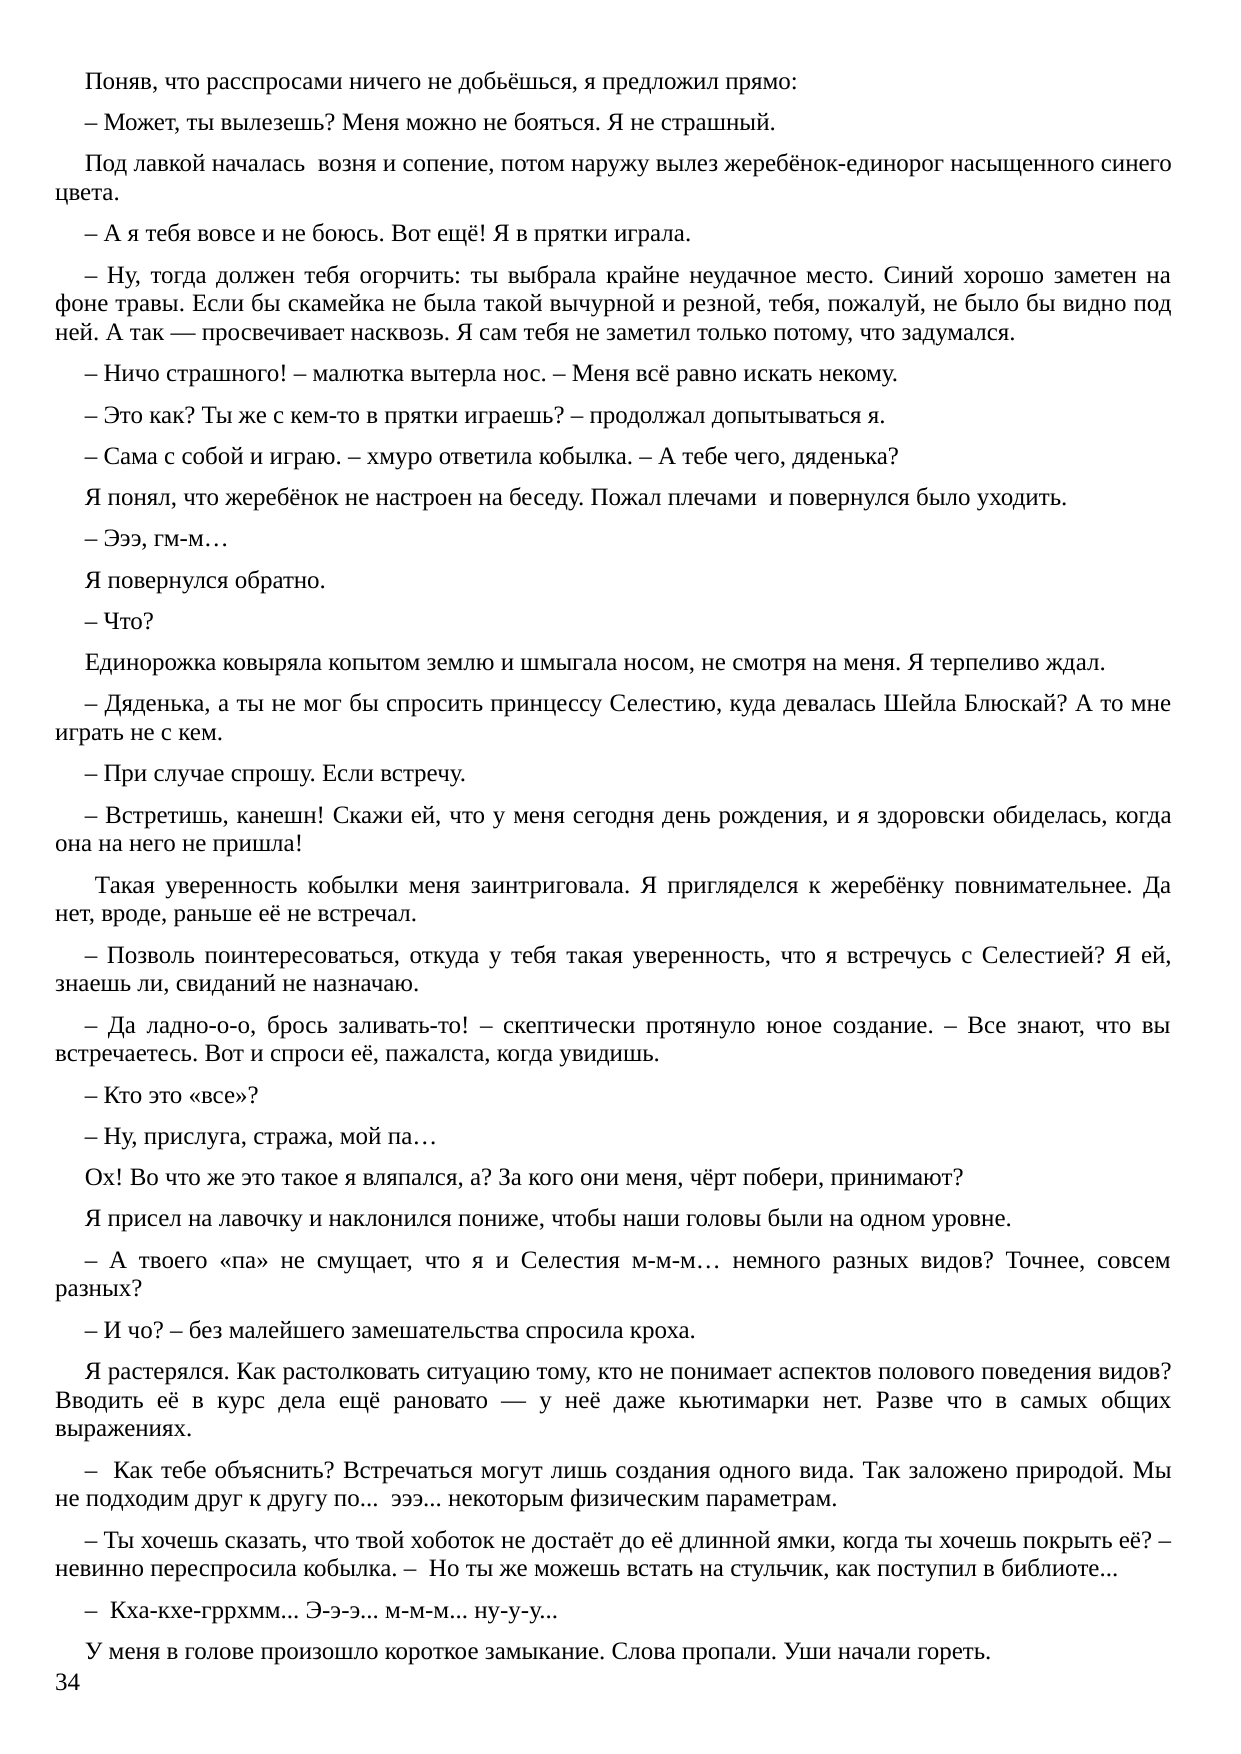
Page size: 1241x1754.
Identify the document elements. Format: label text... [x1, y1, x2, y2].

text – Встретишь, канешн! Скажи ей, что у меня сегодня день рождения, и я здоровски обиделась, когда она на него не пришла! [55, 800, 1173, 857]
text Я растерялся. Как растолковать ситуацию тому, кто не понимает аспектов полового поведения видов? Вводить её в курс дела ещё рановато — у неё даже кьютимарки нет. Разве что в самых общих выражениях. [55, 1356, 1173, 1442]
text – Ну, тогда должен тебя огорчить: ты выбрала крайне неудачное место. Синий хорошо заметен на фоне травы. Если бы скамейка не была такой вычурной и резной, тебя, пожалуй, не было бы видно под ней. А так — просвечивает насквозь. Я сам тебя не заметил только потому, что задумался. [55, 260, 1173, 346]
text Поняв, что расспросами ничего не добьёшься, я предложил прямо: [55, 66, 1173, 95]
text Я повернулся обратно. [55, 565, 1173, 593]
text – Кто это «все»? [55, 1080, 1173, 1108]
text – При случае спрошу. Если встречу. [55, 758, 1173, 787]
text Ох! Во что же это такое я вляпался, а? За кого они меня, чёрт побери, принимают? [55, 1162, 1173, 1191]
text Под лавкой началась возня и сопение, потом наружу вылез жеребёнок-единорог насыщенного синего цвета. [55, 148, 1173, 206]
text – Ну, прислуга, стража, мой па… [55, 1121, 1173, 1150]
text – Что? [55, 606, 1173, 635]
text – Позволь поинтересоваться, откуда у тебя такая уверенность, что я встречусь с Селестией? Я ей, знаешь ли, свиданий не назначаю. [55, 940, 1173, 997]
text У меня в голове произошло короткое замыкание. Слова пропали. Уши начали гореть. [55, 1636, 1173, 1665]
text Единорожка ковыряла копытом землю и шмыгала носом, не смотря на меня. Я терпеливо ждал. [55, 647, 1173, 676]
text – А я тебя вовсе и не боюсь. Вот ещё! Я в прятки играла. [55, 218, 1173, 247]
text – Дяденька, а ты не мог бы спросить принцессу Селестию, куда девалась Шейла Блюскай? А то мне играть не с кем. [55, 688, 1173, 746]
text – Да ладно-о-о, брось заливать-то! – скептически протянуло юное создание. – Все знают, что вы встречаетесь. Вот и спроси её, пажалста, когда увидишь. [55, 1010, 1173, 1067]
text Я понял, что жеребёнок не настроен на беседу. Пожал плечами и повернулся было уходить. [55, 482, 1173, 511]
text – Сама с собой и играю. – хмуро ответила кобылка. – А тебе чего, дяденька? [55, 441, 1173, 470]
text – Эээ, гм-м… [55, 523, 1173, 552]
text – Как тебе объяснить? Встречаться могут лишь создания одного вида. Так заложено природой. Мы не подходим друг к другу по... эээ... некоторым физическим параметрам. [55, 1455, 1173, 1512]
text Такая уверенность кобылки меня заинтриговала. Я пригляделся к жеребёнку повнимательнее. Да нет, вроде, раньше её не встречал. [55, 870, 1173, 927]
text – Кха-кхе-гррхмм... Э-э-э... м-м-м... ну-у-у... [55, 1595, 1173, 1623]
text – Ничо страшного! – малютка вытерла нос. – Меня всё равно искать некому. [55, 358, 1173, 387]
text – Ты хочешь сказать, что твой хоботок не достаёт до её длинной ямки, когда ты хочешь покрыть её? – невинно переспросила кобылка. – Но ты же можешь встать на стульчик, как поступил в библиоте... [55, 1525, 1173, 1582]
text – А твоего «па» не смущает, что я и Селестия м-м-м… немного разных видов? Точнее, совсем разных? [55, 1245, 1173, 1302]
text – Это как? Ты же с кем-то в прятки играешь? – продолжал допытываться я. [55, 400, 1173, 428]
text – И чо? – без малейшего замешательства спросила кроха. [55, 1315, 1173, 1343]
text Я присел на лавочку и наклонился пониже, чтобы наши головы были на одном уровне. [55, 1203, 1173, 1232]
text – Может, ты вылезешь? Меня можно не бояться. Я не страшный. [55, 107, 1173, 136]
